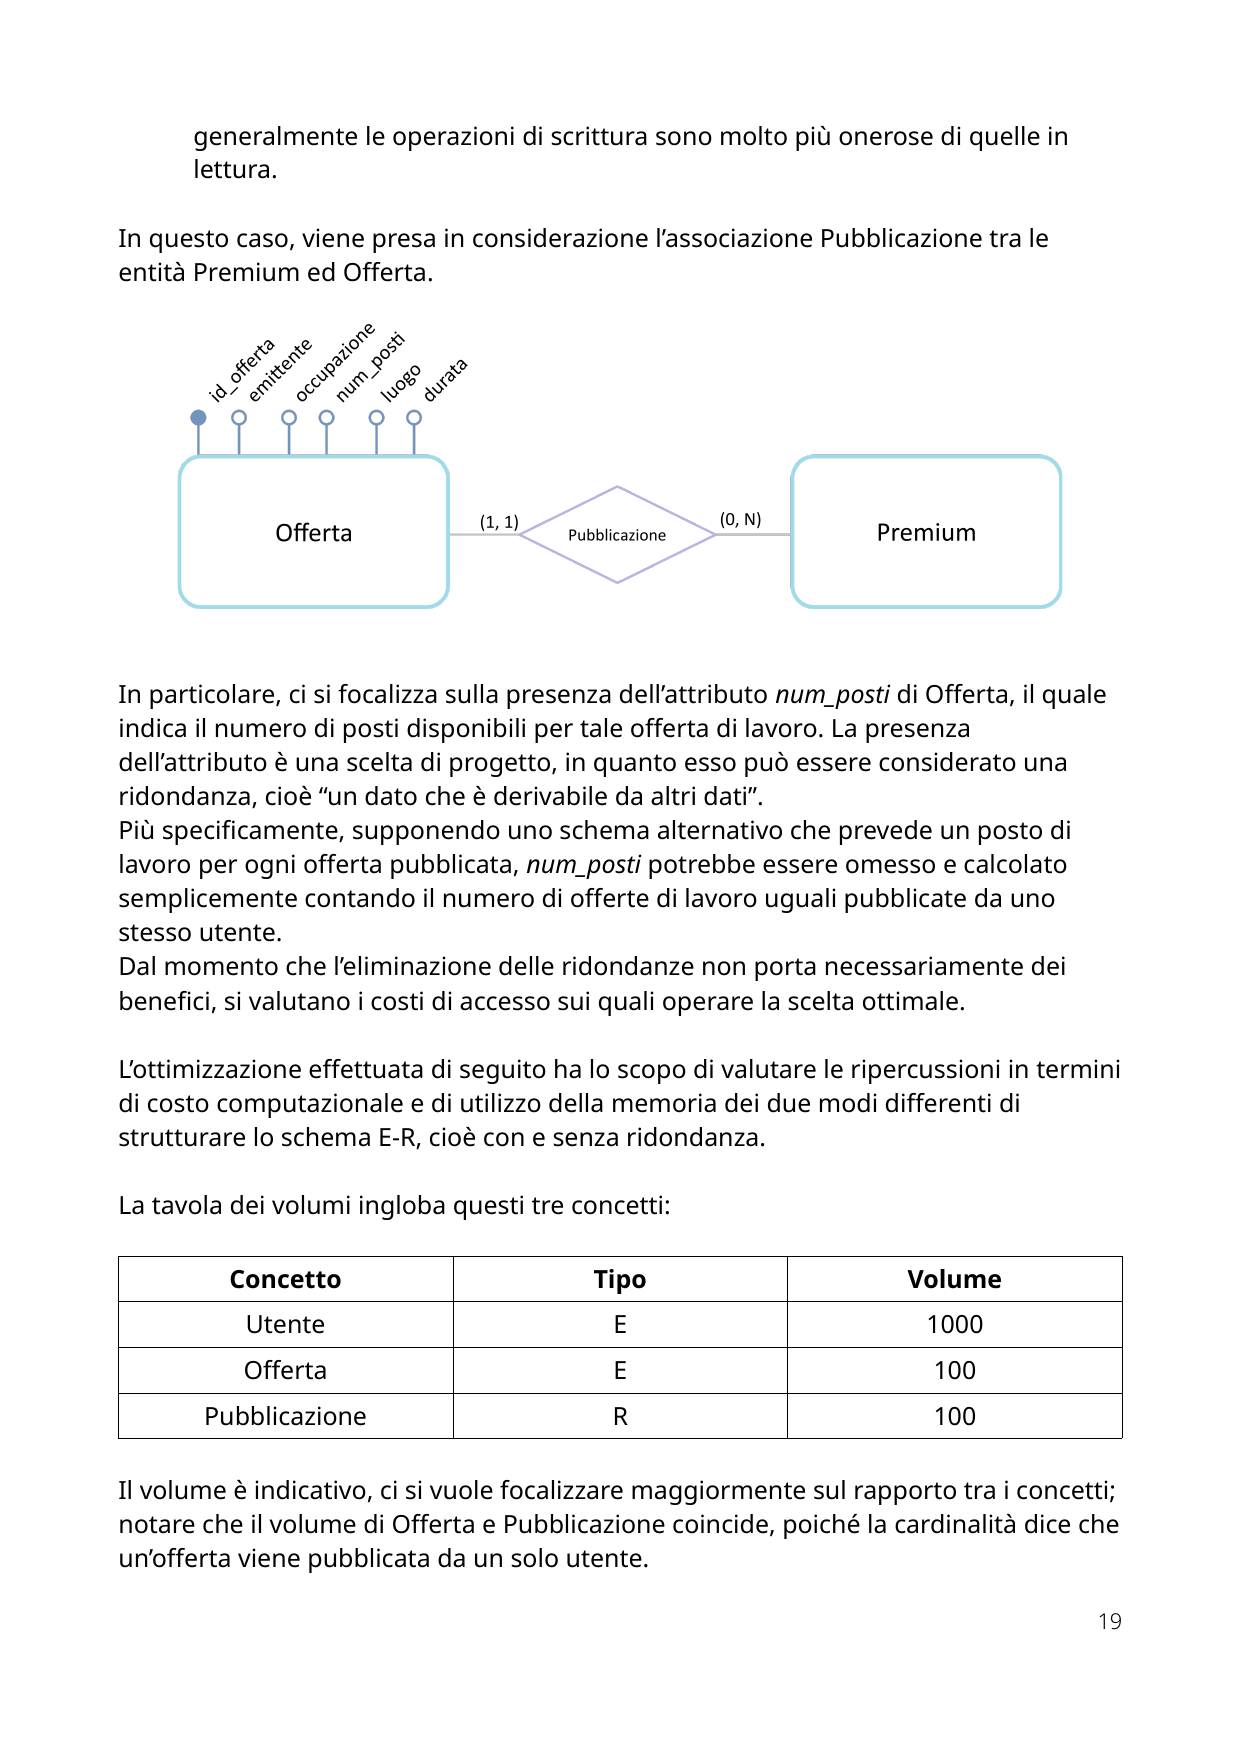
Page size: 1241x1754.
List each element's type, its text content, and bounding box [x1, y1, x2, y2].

table_header Volume [788, 1257, 1122, 1301]
text Il volume è indicativo, ci si vuole focalizzare maggiormente sul rapporto tra i concetti; notare che il volume di Offerta e Pubblicazione coincide, poiché la cardinalità dice che un’offerta viene pubblicata da un solo utente. [118, 1472, 1122, 1574]
table_cell Offerta [119, 1348, 453, 1392]
table_cell R [454, 1394, 787, 1438]
picture [177, 322, 1063, 609]
text Dal momento che l’eliminazione delle ridondanze non porta necessariamente dei benefici, si valutano i costi di accesso sui quali operare la scelta ottimale. [118, 949, 1122, 1017]
list generalmente le operazioni di scrittura sono molto più onerose di quelle in lettura. [156, 118, 1122, 186]
table_cell E [454, 1348, 787, 1392]
text L’ottimizzazione effettuata di seguito ha lo scopo di valutare le ripercussioni in termini di costo computazionale e di utilizzo della memoria dei due modi differenti di strutturare lo schema E-R, cioè con e senza ridondanza. [118, 1051, 1122, 1153]
text La tavola dei volumi ingloba questi tre concetti: [118, 1187, 1122, 1222]
text Più specificamente, supponendo uno schema alternativo che prevede un posto di lavoro per ogni offerta pubblicata, num_posti potrebbe essere omesso e calcolato semplicemente contando il numero di offerte di lavoro uguali pubblicate da uno stesso utente. [118, 813, 1122, 949]
table_cell Pubblicazione [119, 1394, 453, 1438]
table_header Tipo [454, 1257, 787, 1301]
text In particolare, ci si focalizza sulla presenza dell’attributo num_posti di Offerta, il quale indica il numero di posti disponibili per tale offerta di lavoro. La presenza dell’attributo è una scelta di progetto, in quanto esso può essere considerato una ridondanza, cioè “un dato che è derivabile da altri dati”. [118, 677, 1122, 813]
text In questo caso, viene presa in considerazione l’associazione Pubblicazione tra le entità Premium ed Offerta. [118, 220, 1122, 288]
table_cell E [454, 1302, 787, 1347]
table_cell 100 [788, 1394, 1122, 1438]
table_cell Utente [119, 1302, 453, 1347]
table_cell 1000 [788, 1302, 1122, 1347]
table_header Concetto [119, 1257, 453, 1301]
table_cell 100 [788, 1348, 1122, 1392]
